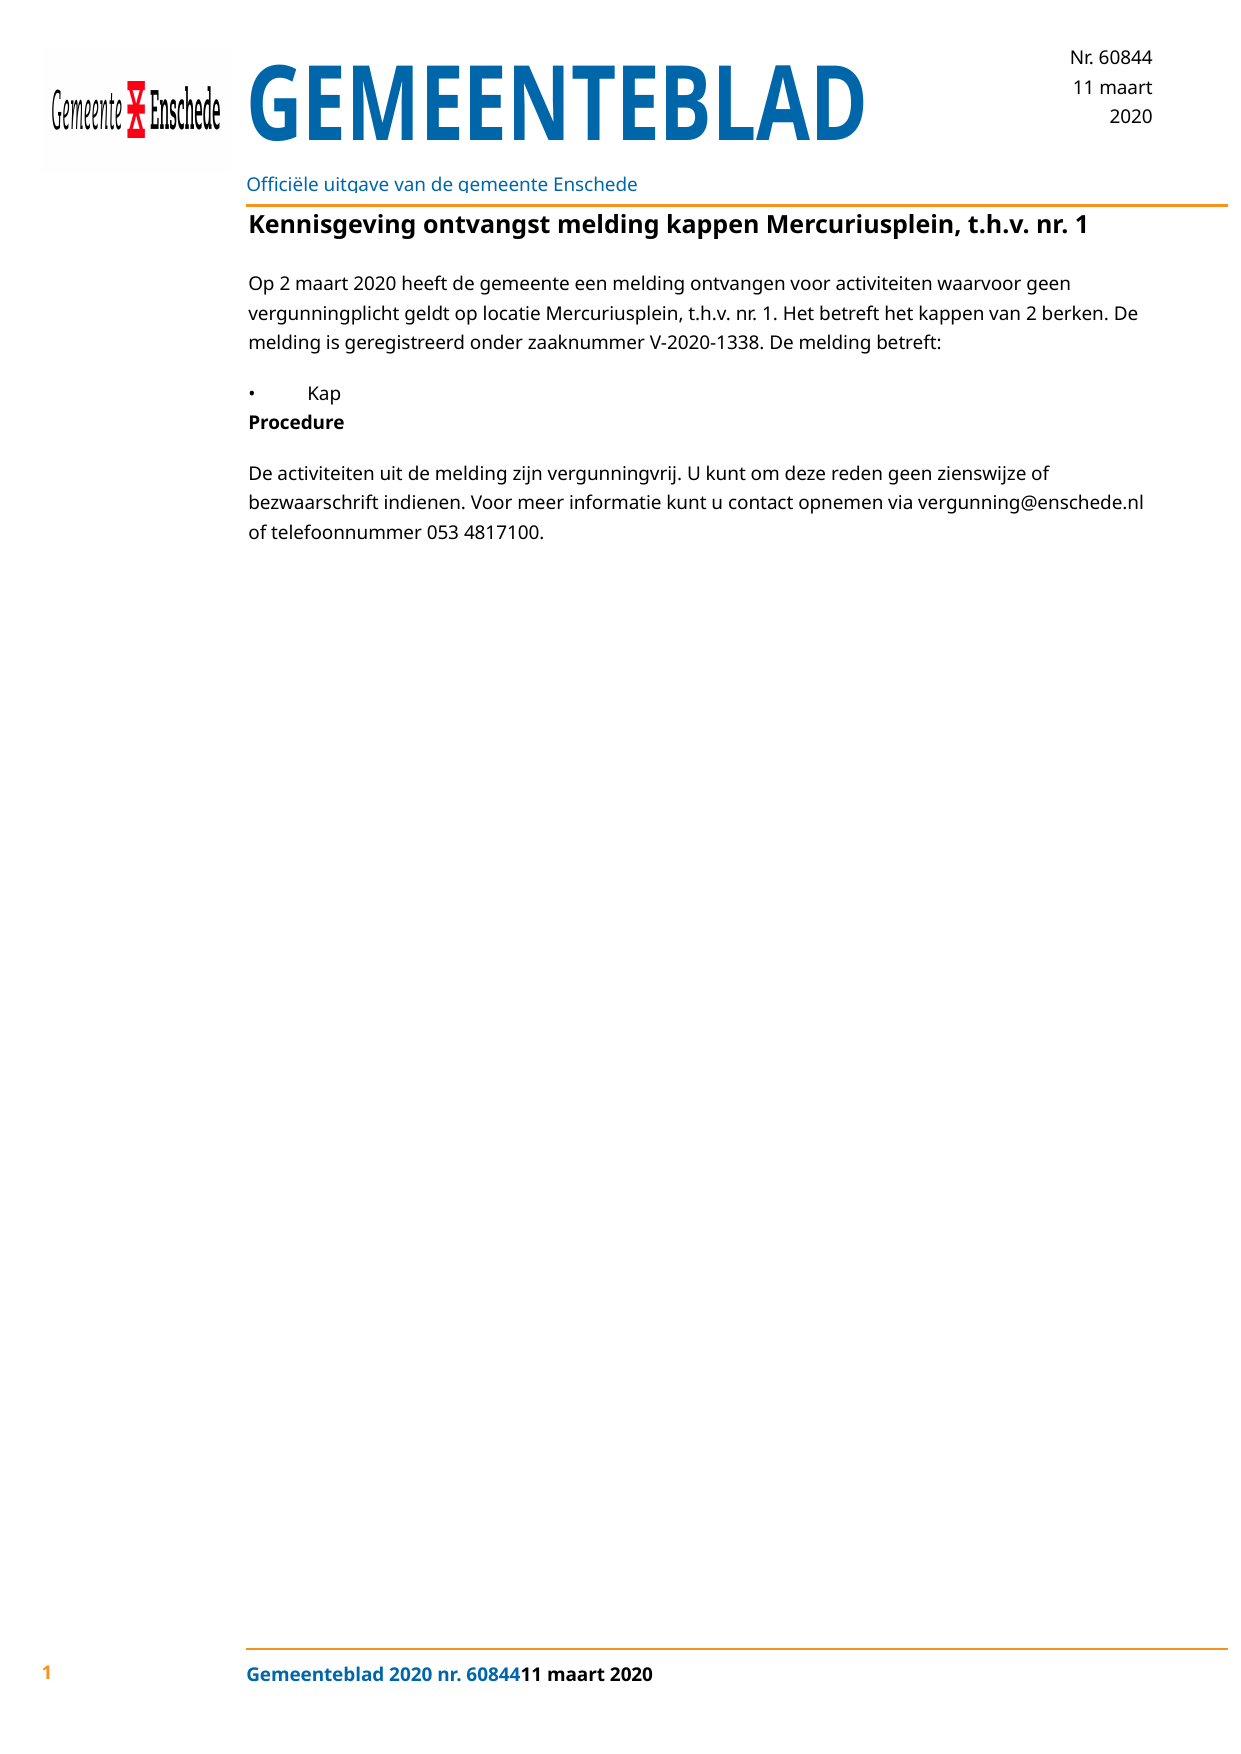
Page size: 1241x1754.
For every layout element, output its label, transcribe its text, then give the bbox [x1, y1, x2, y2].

text De activiteiten uit de melding zijn vergunningvrij. U kunt om deze reden geen zienswijze of bezwaarschrift indienen. Voor meer informatie kunt u contact opnemen via vergunning@enschede.nl of telefoonnummer 053 4817100. [248, 460, 1152, 545]
text Kennisgeving ontvangst melding kappen Mercuriusplein, t.h.v. nr. 1 [248, 207, 1152, 241]
list Kap [248, 380, 1152, 406]
picture [41, 47, 231, 172]
text Op 2 maart 2020 heeft de gemeente een melding ontvangen voor activiteiten waarvoor geen vergunningplicht geldt op locatie Mercuriusplein, t.h.v. nr. 1. Het betreft het kappen van 2 berken. De melding is geregistreerd onder zaaknummer V-2020-1338. De melding betreft: [248, 270, 1152, 355]
text Procedure [248, 409, 1152, 435]
